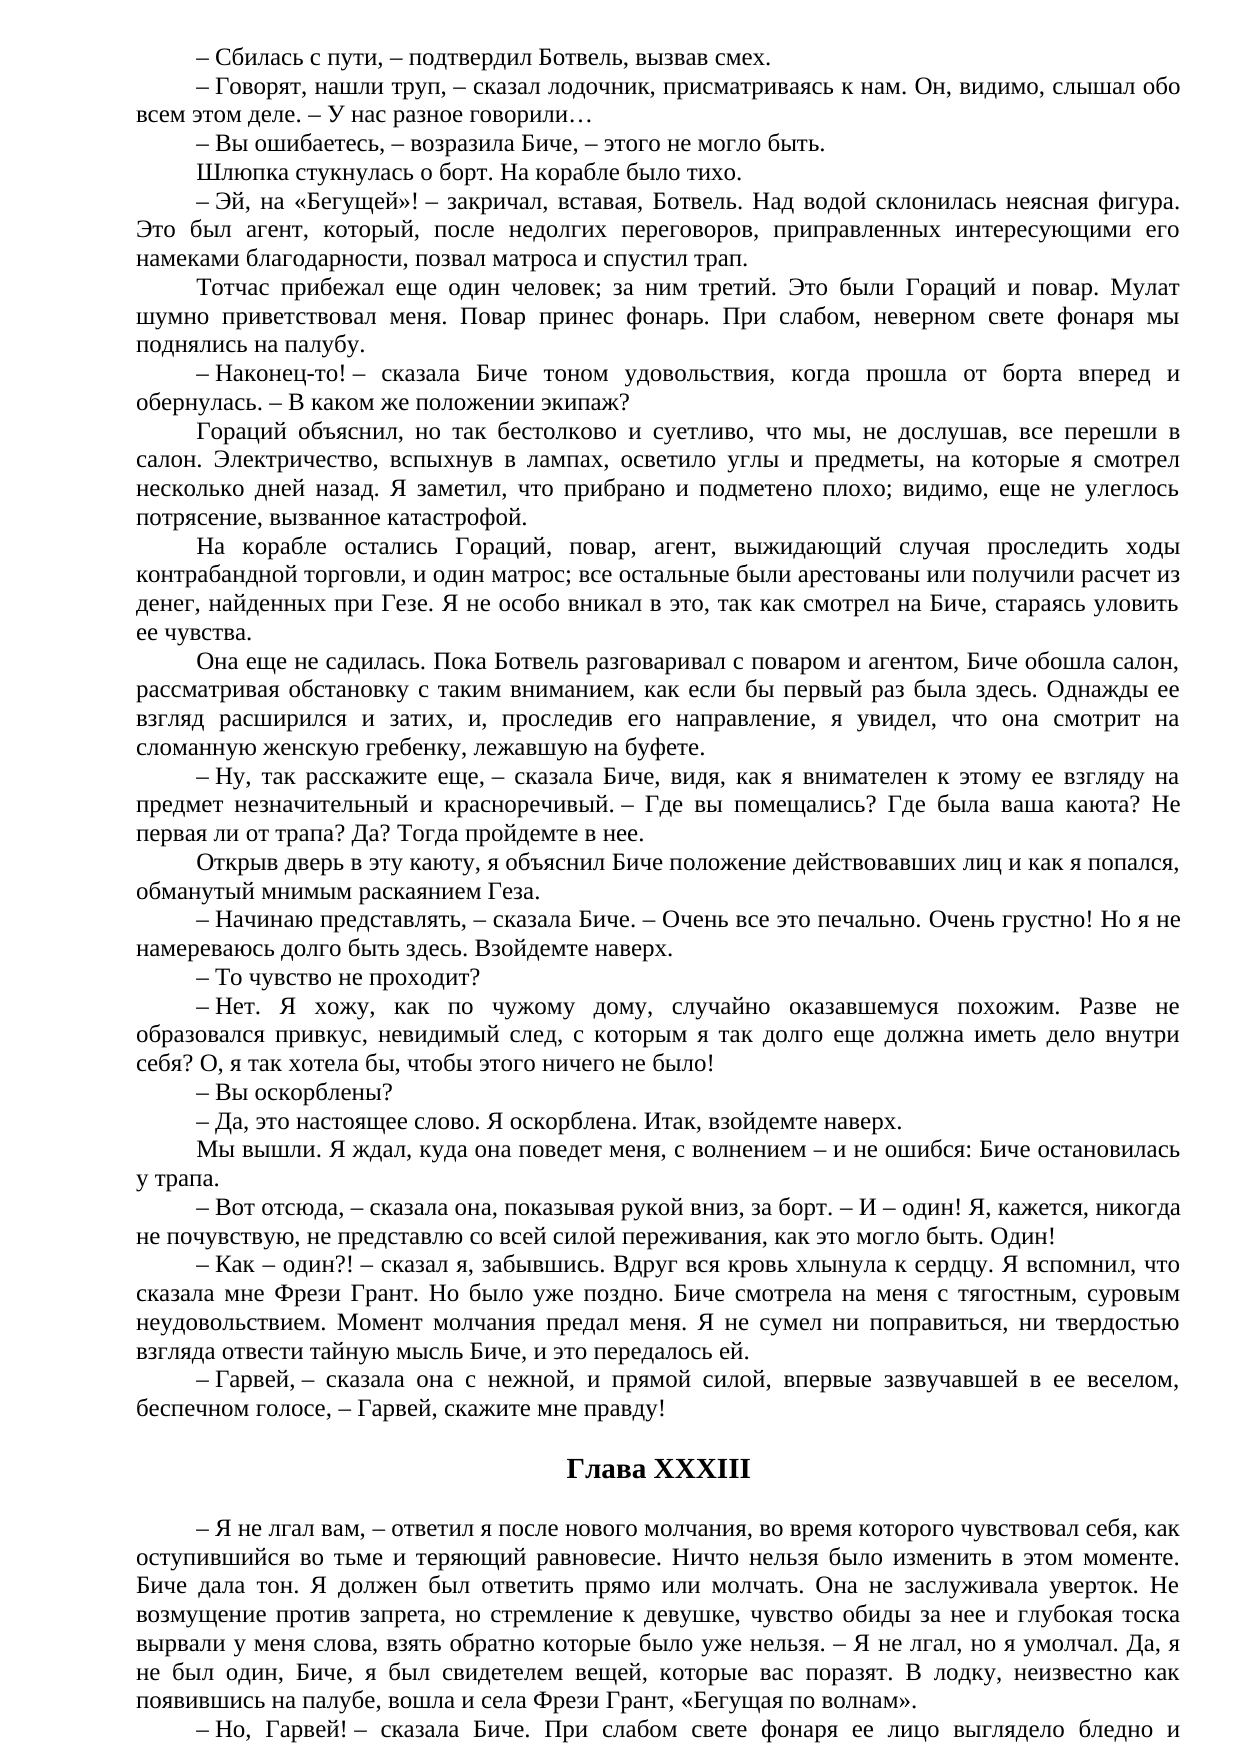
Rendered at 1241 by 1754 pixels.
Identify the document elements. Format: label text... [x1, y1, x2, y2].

text – Гарвей, – сказала она с нежной, и прямой силой, впервые зазвучавшей в ее веселом, беспечном голосе, – Гарвей, скажите мне правду! [136, 1364, 1181, 1422]
text На корабле остались Гораций, повар, агент, выжидающий случая проследить ходы контрабандной торговли, и один матрос; все остальные были арестованы или получили расчет из денег, найденных при Гезе. Я не особо вникал в это, так как смотрел на Биче, стараясь уловить ее чувства. [136, 531, 1181, 646]
text – Сбилась с пути, – подтвердил Ботвель, вызвав смех. [136, 42, 1181, 71]
subtitle Глава XXXIII [136, 1451, 1181, 1484]
text – Я не лгал вам, – ответил я после нового молчания, во время которого чувствовал себя, как оступившийся во тьме и теряющий равновесие. Ничто нельзя было изменить в этом моменте. Биче дала тон. Я должен был ответить прямо или молчать. Она не заслуживала уверток. Не возмущение против запрета, но стремление к девушке, чувство обиды за нее и глубокая тоска вырвали у меня слова, взять обратно которые было уже нельзя. – Я не лгал, но я умолчал. Да, я не был один, Биче, я был свидетелем вещей, которые вас поразят. В лодку, неизвестно как появившись на палубе, вошла и села Фрези Грант, «Бегущая по волнам». [136, 1513, 1181, 1714]
text – Нет. Я хожу, как по чужому дому, случайно оказавшемуся похожим. Разве не образовался привкус, невидимый след, с которым я так долго еще должна иметь дело внутри себя? О, я так хотела бы, чтобы этого ничего не было! [136, 991, 1181, 1077]
text – Но, Гарвей! – сказала Биче. При слабом свете фонаря ее лицо выглядело бледно и [136, 1714, 1181, 1743]
text – Как – один?! – сказал я, забывшись. Вдруг вся кровь хлынула к сердцу. Я вспомнил, что сказала мне Фрези Грант. Но было уже поздно. Биче смотрела на меня с тягостным, суровым неудовольствием. Момент молчания предал меня. Я не сумел ни поправиться, ни твердостью взгляда отвести тайную мысль Биче, и это передалось ей. [136, 1249, 1181, 1364]
text – Ну, так расскажите еще, – сказала Биче, видя, как я внимателен к этому ее взгляду на предмет незначительный и красноречивый. – Где вы помещались? Где была ваша каюта? Не первая ли от трапа? Да? Тогда пройдемте в нее. [136, 761, 1181, 847]
text Открыв дверь в эту каюту, я объяснил Биче положение действовавших лиц и как я попался, обманутый мнимым раскаянием Геза. [136, 847, 1181, 904]
text – Говорят, нашли труп, – сказал лодочник, присматриваясь к нам. Он, видимо, слышал обо всем этом деле. – У нас разное говорили… [136, 71, 1181, 128]
text – Эй, на «Бегущей»! – закричал, вставая, Ботвель. Над водой склонилась неясная фигура. Это был агент, который, после недолгих переговоров, приправленных интересующими его намеками благодарности, позвал матроса и спустил трап. [136, 186, 1181, 272]
text Шлюпка стукнулась о борт. На корабле было тихо. [136, 157, 1181, 186]
text Гораций объяснил, но так бестолково и суетливо, что мы, не дослушав, все перешли в салон. Электричество, вспыхнув в лампах, осветило углы и предметы, на которые я смотрел несколько дней назад. Я заметил, что прибрано и подметено плохо; видимо, еще не улеглось потрясение, вызванное катастрофой. [136, 416, 1181, 531]
text – Вы ошибаетесь, – возразила Биче, – этого не могло быть. [136, 128, 1181, 157]
text – Вы оскорблены? [136, 1077, 1181, 1106]
text Тотчас прибежал еще один человек; за ним третий. Это были Гораций и повар. Мулат шумно приветствовал меня. Повар принес фонарь. При слабом, неверном свете фонаря мы поднялись на палубу. [136, 272, 1181, 358]
text – То чувство не проходит? [136, 962, 1181, 991]
text – Начинаю представлять, – сказала Биче. – Очень все это печально. Очень грустно! Но я не намереваюсь долго быть здесь. Взойдемте наверх. [136, 904, 1181, 962]
text – Вот отсюда, – сказала она, показывая рукой вниз, за борт. – И – один! Я, кажется, никогда не почувствую, не представлю со всей силой переживания, как это могло быть. Один! [136, 1192, 1181, 1249]
text Мы вышли. Я ждал, куда она поведет меня, с волнением – и не ошибся: Биче остановилась у трапа. [136, 1134, 1181, 1192]
text Она еще не садилась. Пока Ботвель разговаривал с поваром и агентом, Биче обошла салон, рассматривая обстановку с таким вниманием, как если бы первый раз была здесь. Однажды ее взгляд расширился и затих, и, проследив его направление, я увидел, что она смотрит на сломанную женскую гребенку, лежавшую на буфете. [136, 646, 1181, 761]
text – Да, это настоящее слово. Я оскорблена. Итак, взойдемте наверх. [136, 1106, 1181, 1134]
text – Наконец-то! – сказала Биче тоном удовольствия, когда прошла от борта вперед и обернулась. – В каком же положении экипаж? [136, 358, 1181, 416]
